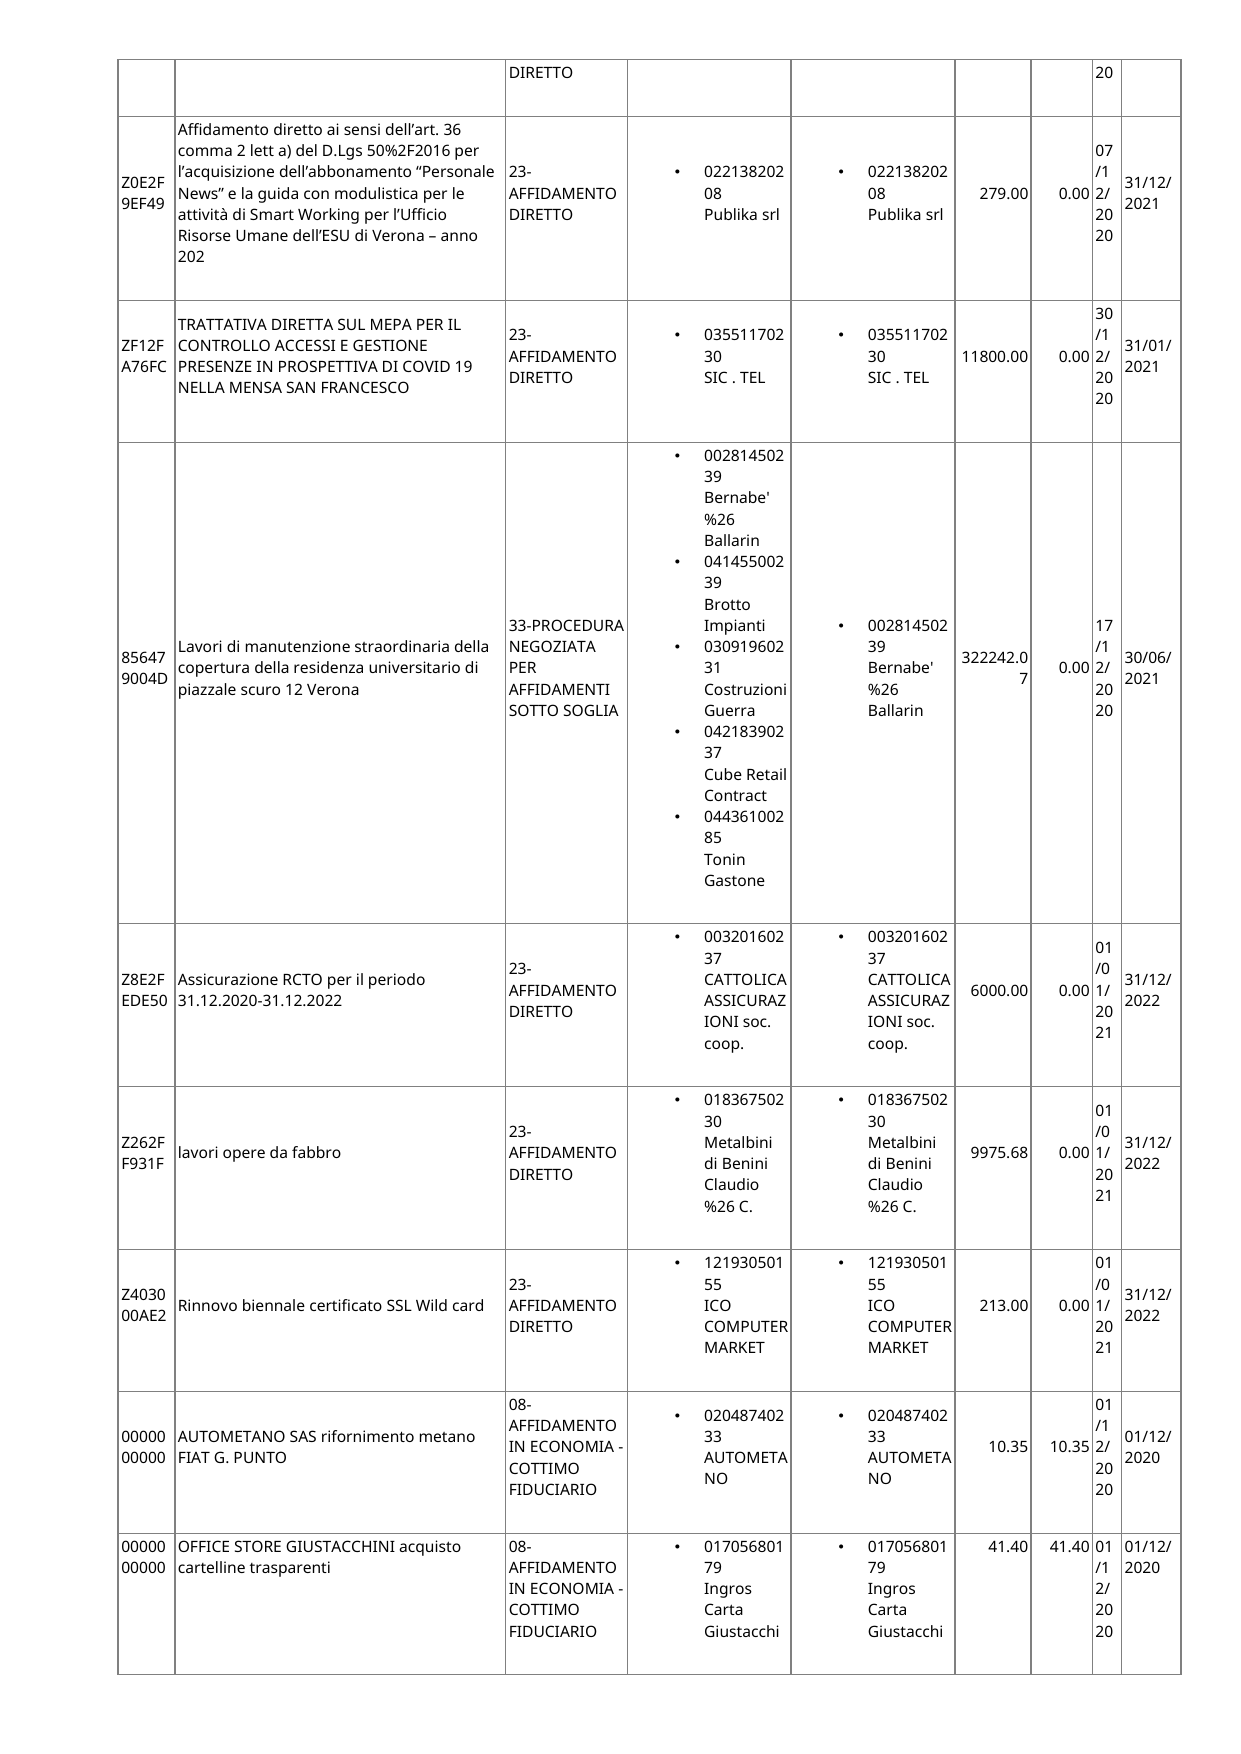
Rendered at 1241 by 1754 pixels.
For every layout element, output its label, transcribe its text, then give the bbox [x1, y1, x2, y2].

table_cell 01705680179 Ingros Carta Giustacchini [792, 1534, 954, 1674]
table_cell Z8E2FEDE50 [119, 924, 174, 1086]
table_cell 0.00 [1032, 301, 1092, 442]
table_cell 07/12/2020 [1093, 117, 1121, 300]
table_cell 00320160237 CATTOLICA ASSICURAZIONI soc. coop. [628, 924, 790, 1086]
table_cell 30/12/2020 [1093, 301, 1121, 442]
table_cell 12193050155 ICO COMPUTER MARKET [792, 1250, 954, 1391]
table_cell DIRETTO [506, 60, 627, 116]
table_cell OFFICE STORE GIUSTACCHINI acquisto cartelline trasparenti [176, 1534, 505, 1674]
table_cell 10.35 [956, 1392, 1030, 1532]
table_cell 31/12/2021 [1122, 117, 1180, 300]
table_cell 01/01/2021 [1093, 924, 1121, 1086]
table_cell Z0E2F9EF49 [119, 117, 174, 300]
table_cell 23-AFFIDAMENTO DIRETTO [506, 924, 627, 1086]
table_cell 02213820208 Publika srl [628, 117, 790, 300]
table_cell 02048740233 AUTOMETANO [792, 1392, 954, 1532]
table_cell 01/12/2020 [1122, 1534, 1180, 1674]
table_cell Rinnovo biennale certificato SSL Wild card [176, 1250, 505, 1391]
table_cell 279.00 [956, 117, 1030, 300]
table_cell Z403000AE2 [119, 1250, 174, 1391]
table_cell 11800.00 [956, 301, 1030, 442]
table_cell 6000.00 [956, 924, 1030, 1086]
table_cell 41.40 [956, 1534, 1030, 1674]
table_cell Z262FF931F [119, 1087, 174, 1249]
table_cell 9975.68 [956, 1087, 1030, 1249]
table_cell [792, 60, 954, 116]
table_cell 0.00 [1032, 1250, 1092, 1391]
table_cell 0.00 [1032, 924, 1092, 1086]
table_cell 31/12/2022 [1122, 1250, 1180, 1391]
table_cell [956, 60, 1030, 116]
table_cell 23-AFFIDAMENTO DIRETTO [506, 1087, 627, 1249]
table_cell 30/06/2021 [1122, 443, 1180, 923]
table_cell 33-PROCEDURA NEGOZIATA PER AFFIDAMENTI SOTTO SOGLIA [506, 443, 627, 923]
table_cell 01836750230 Metalbini di Benini Claudio %26 C. [628, 1087, 790, 1249]
table_cell 0000000000 [119, 1534, 174, 1674]
table_cell 01/01/2021 [1093, 1087, 1121, 1249]
table_cell 31/12/2022 [1122, 924, 1180, 1086]
table_cell [628, 60, 790, 116]
table_cell 03551170230 SIC . TEL [792, 301, 954, 442]
table_cell Lavori di manutenzione straordinaria della copertura della residenza universitario di piazzale scuro 12 Verona [176, 443, 505, 923]
table_cell [1032, 60, 1092, 116]
table_cell 03551170230 SIC . TEL [628, 301, 790, 442]
table_cell 23-AFFIDAMENTO DIRETTO [506, 117, 627, 300]
table_cell [119, 60, 174, 116]
table_cell 322242.07 [956, 443, 1030, 923]
table_cell AUTOMETANO SAS rifornimento metano FIAT G. PUNTO [176, 1392, 505, 1532]
table_cell 20 [1093, 60, 1121, 116]
table_cell 213.00 [956, 1250, 1030, 1391]
table_cell 31/01/2021 [1122, 301, 1180, 442]
table_cell 41.40 [1032, 1534, 1092, 1674]
table_cell 00281450239 Bernabe' %26 Ballarin 04145500239 Brotto Impianti 03091960231 Costruzioni Guerra 04218390237 Cube Retail Contract 04436100285 Tonin Gastone [628, 443, 790, 923]
table_cell 01/12/2020 [1093, 1534, 1121, 1674]
table_cell 00320160237 CATTOLICA ASSICURAZIONI soc. coop. [792, 924, 954, 1086]
table_cell 23-AFFIDAMENTO DIRETTO [506, 1250, 627, 1391]
table_cell TRATTATIVA DIRETTA SUL MEPA PER IL CONTROLLO ACCESSI E GESTIONE PRESENZE IN PROSPETTIVA DI COVID 19 NELLA MENSA SAN FRANCESCO [176, 301, 505, 442]
table_cell [1122, 60, 1180, 116]
table_cell 01/01/2021 [1093, 1250, 1121, 1391]
table_cell Affidamento diretto ai sensi dell’art. 36 comma 2 lett a) del D.Lgs 50%2F2016 per l’acquisizione dell’abbonamento “Personale News” e la guida con modulistica per le attività di Smart Working per l’Ufficio Risorse Umane dell’ESU di Verona – anno 202 [176, 117, 505, 300]
table_cell 0000000000 [119, 1392, 174, 1532]
table_cell 10.35 [1032, 1392, 1092, 1532]
table_cell 12193050155 ICO COMPUTER MARKET [628, 1250, 790, 1391]
table_cell 0.00 [1032, 117, 1092, 300]
table_cell 08-AFFIDAMENTO IN ECONOMIA - COTTIMO FIDUCIARIO [506, 1534, 627, 1674]
table_cell [176, 60, 505, 116]
table_cell 01705680179 Ingros Carta Giustacchini [628, 1534, 790, 1674]
table_cell 17/12/2020 [1093, 443, 1121, 923]
table_cell lavori opere da fabbro [176, 1087, 505, 1249]
table_cell Assicurazione RCTO per il periodo 31.12.2020-31.12.2022 [176, 924, 505, 1086]
table_cell 02213820208 Publika srl [792, 117, 954, 300]
table_cell 01/12/2020 [1122, 1392, 1180, 1532]
table_cell 0.00 [1032, 1087, 1092, 1249]
table_cell 856479004D [119, 443, 174, 923]
table_cell ZF12FA76FC [119, 301, 174, 442]
table_cell 01/12/2020 [1093, 1392, 1121, 1532]
table_cell 01836750230 Metalbini di Benini Claudio %26 C. [792, 1087, 954, 1249]
table_cell 08-AFFIDAMENTO IN ECONOMIA - COTTIMO FIDUCIARIO [506, 1392, 627, 1532]
table_cell 23-AFFIDAMENTO DIRETTO [506, 301, 627, 442]
table_cell 31/12/2022 [1122, 1087, 1180, 1249]
table_cell 00281450239 Bernabe' %26 Ballarin [792, 443, 954, 923]
table_cell 02048740233 AUTOMETANO [628, 1392, 790, 1532]
table_cell 0.00 [1032, 443, 1092, 923]
